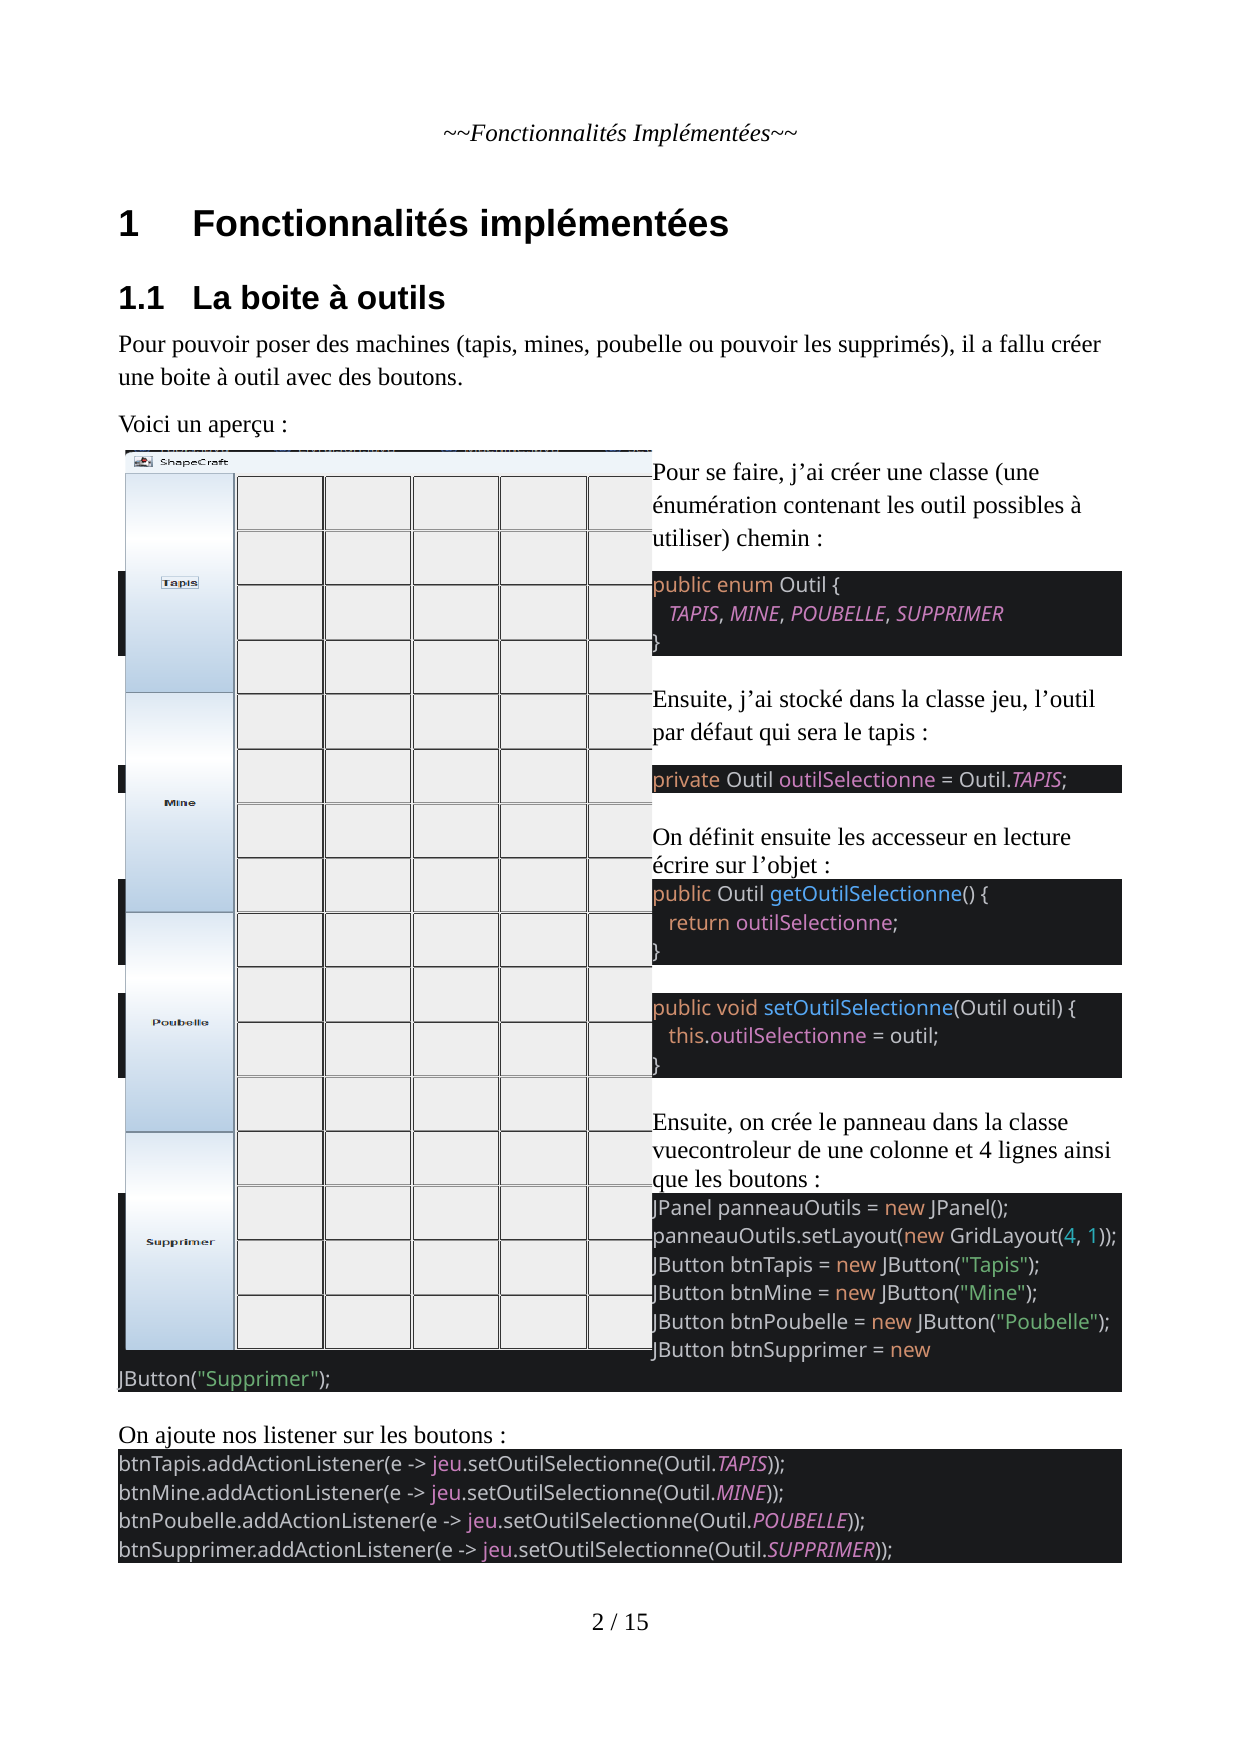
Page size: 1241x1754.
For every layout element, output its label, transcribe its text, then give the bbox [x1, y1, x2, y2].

text Pour pouvoir poser des machines (tapis, mines, poubelle ou pouvoir les supprimés), il a fallu créer une boite à outil avec des boutons. [118, 329, 1122, 391]
subtitle La boite à outils [118, 278, 1122, 316]
text Ensuite, on crée le panneau dans la classe vuecontroleur de une colonne et 4 lignes ainsi que les boutons : [653, 1107, 1122, 1193]
text public Outil getOutilSelectionne() { return outilSelectionne; } [653, 879, 1122, 965]
picture [125, 450, 653, 1350]
text private Outil outilSelectionne = Outil.TAPIS; [653, 765, 1122, 793]
text On ajoute nos listener sur les boutons : [118, 1421, 1122, 1449]
text public void setOutilSelectionne(Outil outil) { this.outilSelectionne = outil; } [653, 993, 1122, 1078]
text JPanel panneauOutils = new JPanel(); panneauOutils.setLayout(new GridLayout(4, 1)); JButton btnTapis = new JButton("Tapis"); JButton btnMine = new JButton("Mine"); JButton btnPoubelle = new JButton("Poubelle"); JButton btnSupprimer = new JButton("Supprimer"); [118, 1193, 1122, 1392]
text Pour se faire, j’ai créer une classe (une énumération contenant les outil possibles à utiliser) chemin : [653, 457, 1122, 552]
text Voici un aperçu : [118, 409, 1122, 438]
text btnTapis.addActionListener(e -> jeu.setOutilSelectionne(Outil.TAPIS)); btnMine.addActionListener(e -> jeu.setOutilSelectionne(Outil.MINE)); btnPoubelle.addActionListener(e -> jeu.setOutilSelectionne(Outil.POUBELLE)); btnSupprimer.addActionListener(e -> jeu.setOutilSelectionne(Outil.SUPPRIMER)); [118, 1449, 1122, 1563]
subtitle Fonctionnalités implémentées [118, 201, 1122, 244]
text On définit ensuite les accesseur en lecture écrire sur l’objet : [653, 822, 1122, 879]
text Ensuite, j’ai stocké dans la classe jeu, l’outil par défaut qui sera le tapis : [653, 684, 1122, 746]
text public enum Outil { TAPIS, MINE, POUBELLE, SUPPRIMER } [653, 571, 1122, 656]
